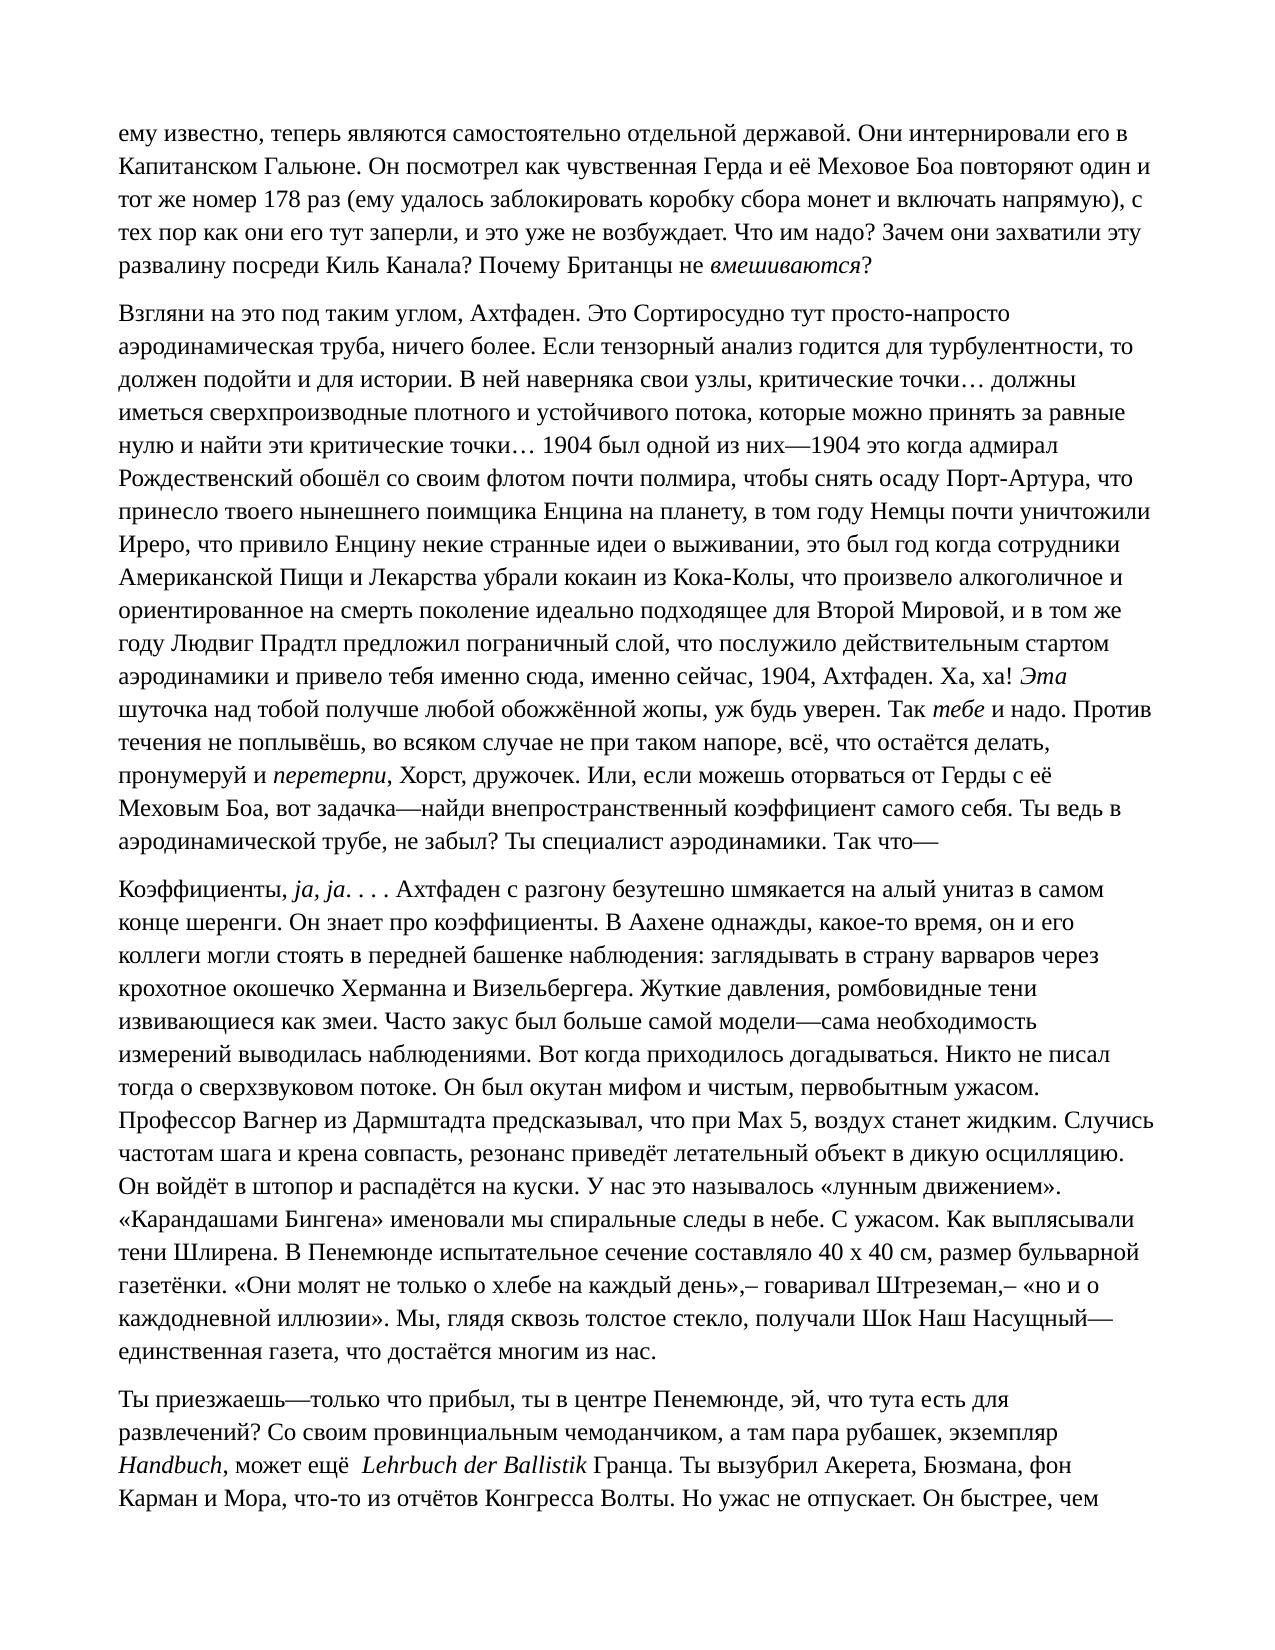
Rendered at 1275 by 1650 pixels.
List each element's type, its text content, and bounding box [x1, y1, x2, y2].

text Взгляни на это под таким углом, Ахтфаден. Это Сортиросудно тут просто-напросто аэродинамическая труба, ничего более. Если тензорный анализ годится для турбулентности, то должен подойти и для истории. В ней наверняка свои узлы, критические точки… должны иметься сверхпроизводные плотного и устойчивого потока, которые можно принять за равные нулю и найти эти критические точки… 1904 был одной из них—1904 это когда адмирал Рождественский обошёл со своим флотом почти полмира, чтобы снять осаду Порт-Артура, что принесло твоего нынешнего поимщика Енцина на планету, в том году Немцы почти уничтожили Иреро, что привило Енцину некие странные идеи о выживании, это был год когда сотрудники Американской Пищи и Лекарства убрали кокаин из Кока-Колы, что произвело алкоголичное и ориентированное на смерть поколение идеально подходящее для Второй Мировой, и в том же году Людвиг Прадтл предложил пограничный слой, что послужило действительным стартом аэродинамики и привело тебя именно сюда, именно сейчас, 1904, Ахтфаден. Ха, ха! Эта шуточка над тобой получше любой обожжённой жопы, уж будь уверен. Так тебе и надо. Против течения не поплывёшь, во всяком случае не при таком напоре, всё, что остаётся делать, пронумеруй и перетерпи, Хорст, дружочек. Или, если можешь оторваться от Герды с её Меховым Боа, вот задачка—найди внепространственный коэффициент самого себя. Ты ведь в аэродинамической трубе, не забыл? Ты специалист аэродинамики. Так что— [118, 298, 1157, 855]
text Коэффициенты, ja, ja. . . . Ахтфаден с разгону безутешно шмякается на алый унитаз в самом конце шеренги. Он знает про коэффициенты. В Аахене однажды, какое-то время, он и его коллеги могли стоять в передней башенке наблюдения: заглядывать в страну варваров через крохотное окошечко Херманна и Визельбергера. Жуткие давления, ромбовидные тени извивающиеся как змеи. Часто закус был больше самой модели—сама необходимость измерений выводилась наблюдениями. Вот когда приходилось догадываться. Никто не писал тогда о сверхзвуковом потоке. Он был окутан мифом и чистым, первобытным ужасом. Профессор Вагнер из Дармштадта предсказывал, что при Мах 5, воздух станет жидким. Случись частотам шага и крена совпасть, резонанс приведёт летательный объект в дикую осцилляцию. Он войдёт в штопор и распадётся на куски. У нас это называлось «лунным движением». «Карандашами Бингена» именовали мы спиральные следы в небе. С ужасом. Как выплясывали тени Шлирена. В Пенемюнде испытательное сечение составляло 40 х 40 см, размер бульварной газетёнки. «Они молят не только о хлебе на каждый день»,– говаривал Штреземан,– «но и о каждодневной иллюзии». Мы, глядя сквозь толстое стекло, получали Шок Наш Насущный—единственная газета, что достаётся многим из нас. [118, 874, 1157, 1365]
text ему известно, теперь являются самостоятельно отдельной державой. Они интернировали его в Капитанском Гальюне. Он посмотрел как чувственная Герда и её Меховое Боа повторяют один и тот же номер 178 раз (ему удалось заблокировать коробку сбора монет и включать напрямую), с тех пор как они его тут заперли, и это уже не возбуждает. Что им надо? Зачем они захватили эту развалину посреди Киль Канала? Почему Британцы не вмешиваются? [118, 118, 1157, 279]
text Ты приезжаешь—только что прибыл, ты в центре Пенемюнде, эй, что тута есть для развлечений? Со своим провинциальным чемоданчиком, а там пара рубашек, экземпляр Handbuch, может ещё Lehrbuch der Ballistik Гранца. Ты вызубрил Акерета, Бюзмана, фон Карман и Мора, что-то из отчётов Конгресса Волты. Но ужас не отпускает. Он быстрее, чем [118, 1384, 1157, 1511]
